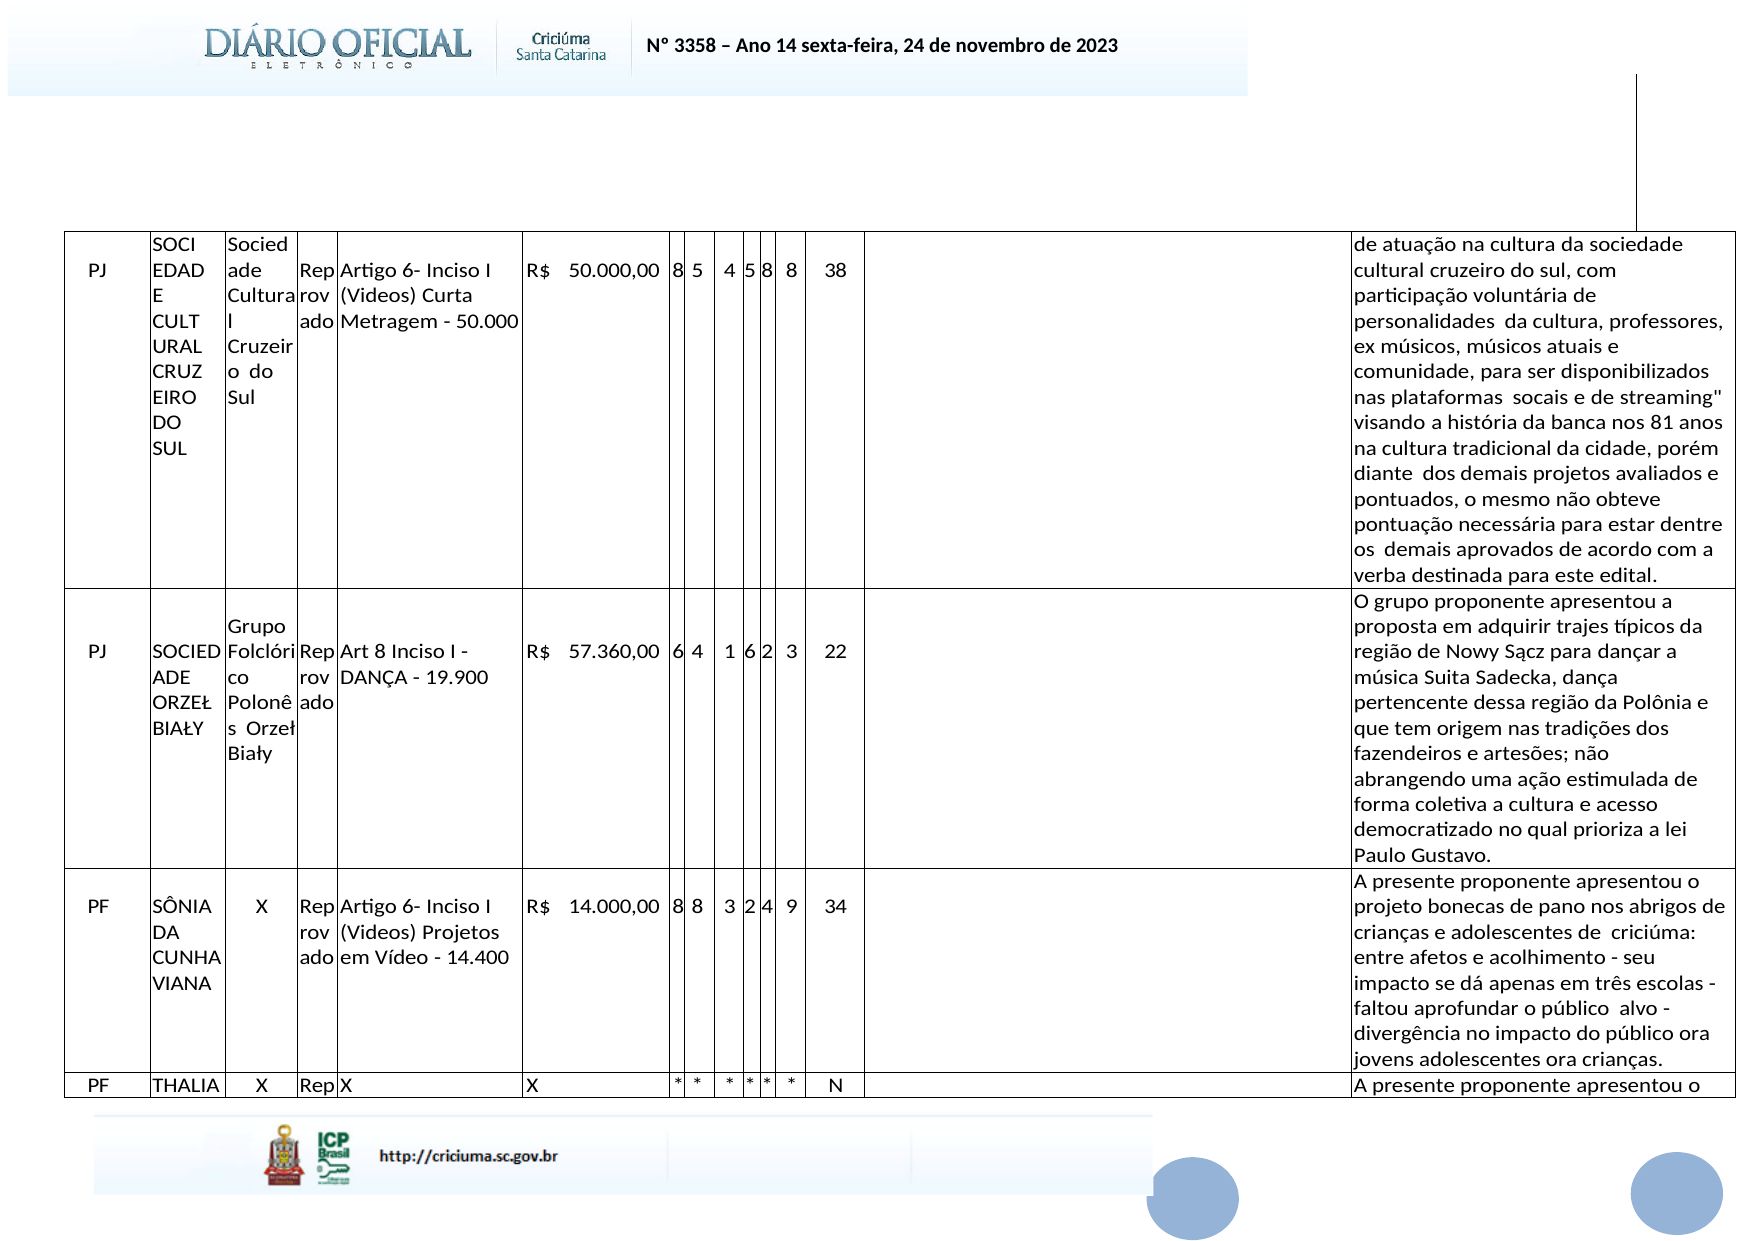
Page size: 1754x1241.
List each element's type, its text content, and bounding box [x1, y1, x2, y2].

table_cell 9 [776, 869, 805, 1071]
table_cell Grupo Folclórico Polonês Orzeł Biały [226, 589, 297, 867]
table_cell R$ 50.000,00 [523, 232, 669, 587]
table_cell 8 [670, 869, 684, 1071]
table_cell 4 [685, 589, 714, 867]
table_cell X [226, 869, 297, 1071]
table_cell Art 8 Inciso I - DANÇA - 19.900 [338, 589, 522, 867]
table_cell * [761, 1073, 775, 1097]
table_cell Reprovado [298, 589, 337, 867]
table_cell 5 [744, 232, 760, 587]
table_cell 5 [685, 232, 714, 587]
table_cell Artigo 6- Inciso I (Videos) Curta Metragem - 50.000 [338, 232, 522, 587]
table_cell 38 [806, 232, 864, 587]
table_cell 3 [776, 589, 805, 867]
table_cell 4 [761, 869, 775, 1071]
table_cell [865, 869, 1351, 1071]
table_cell SOCIEDADE CULTURAL CRUZEIRO DO SUL [151, 232, 225, 587]
table_cell * [776, 1073, 805, 1097]
table_cell Sociedade Cultural Cruzeiro do Sul [226, 232, 297, 587]
table_cell [865, 232, 1351, 587]
table_cell Reprovado [298, 232, 337, 587]
table_cell [865, 589, 1351, 867]
table_cell R$ 57.360,00 [523, 589, 669, 867]
table_cell X [338, 1073, 522, 1097]
table_cell 6 [670, 589, 684, 867]
table_cell * [670, 1073, 684, 1097]
table_cell 34 [806, 869, 864, 1071]
table_cell PJ [65, 589, 150, 867]
table_cell Rep [298, 1073, 337, 1097]
table_cell A presente proponente apresentou o projeto bonecas de pano nos abrigos de crianças e adolescentes de criciúma: entre afetos e acolhimento - seu impacto se dá apenas em três escolas - faltou aprofundar o público alvo - divergência no impacto do público ora jovens adolescentes ora crianças. [1352, 869, 1735, 1071]
table_cell PF [65, 869, 150, 1071]
table_cell * [715, 1073, 743, 1097]
table_cell Artigo 6- Inciso I (Videos) Projetos em Vídeo - 14.400 [338, 869, 522, 1071]
table_cell SÔNIA DA CUNHA VIANA [151, 869, 225, 1071]
table_cell N [806, 1073, 864, 1097]
table_cell 22 [806, 589, 864, 867]
table_cell THALIA [151, 1073, 225, 1097]
table_cell 3 [715, 869, 743, 1071]
table_cell 2 [761, 589, 775, 867]
table_cell [865, 1073, 1351, 1097]
table_cell PJ [65, 232, 150, 587]
table_cell Reprovado [298, 869, 337, 1071]
table_cell 8 [776, 232, 805, 587]
table_cell X [226, 1073, 297, 1097]
table_cell 8 [670, 232, 684, 587]
table_cell 8 [685, 869, 714, 1071]
table_cell O grupo proponente apresentou a proposta em adquirir trajes típicos da região de Nowy Sącz para dançar a música Suita Sadecka, dança pertencente dessa região da Polônia e que tem origem nas tradições dos fazendeiros e artesões; não abrangendo uma ação estimulada de forma coletiva a cultura e acesso democratizado no qual prioriza a lei Paulo Gustavo. [1352, 589, 1735, 867]
table_cell A presente proponente apresentou o [1352, 1073, 1735, 1097]
table_cell * [685, 1073, 714, 1097]
table_cell 6 [744, 589, 760, 867]
table_cell 1 [715, 589, 743, 867]
table_cell PF [65, 1073, 150, 1097]
table_cell R$ 14.000,00 [523, 869, 669, 1071]
table_cell SOCIEDADE ORZEŁ BIAŁY [151, 589, 225, 867]
table_cell de atuação na cultura da sociedade cultural cruzeiro do sul, com participação voluntária de personalidades da cultura, professores, ex músicos, músicos atuais e comunidade, para ser disponibilizados nas plataformas socais e de streaming" visando a história da banca nos 81 anos na cultura tradicional da cidade, porém diante dos demais projetos avaliados e pontuados, o mesmo não obteve pontuação necessária para estar dentre os demais aprovados de acordo com a verba destinada para este edital. [1352, 232, 1735, 587]
table_cell 2 [744, 869, 760, 1071]
table_cell X [523, 1073, 669, 1097]
table_cell * [744, 1073, 760, 1097]
table_cell 4 [715, 232, 743, 587]
table_cell 8 [761, 232, 775, 587]
